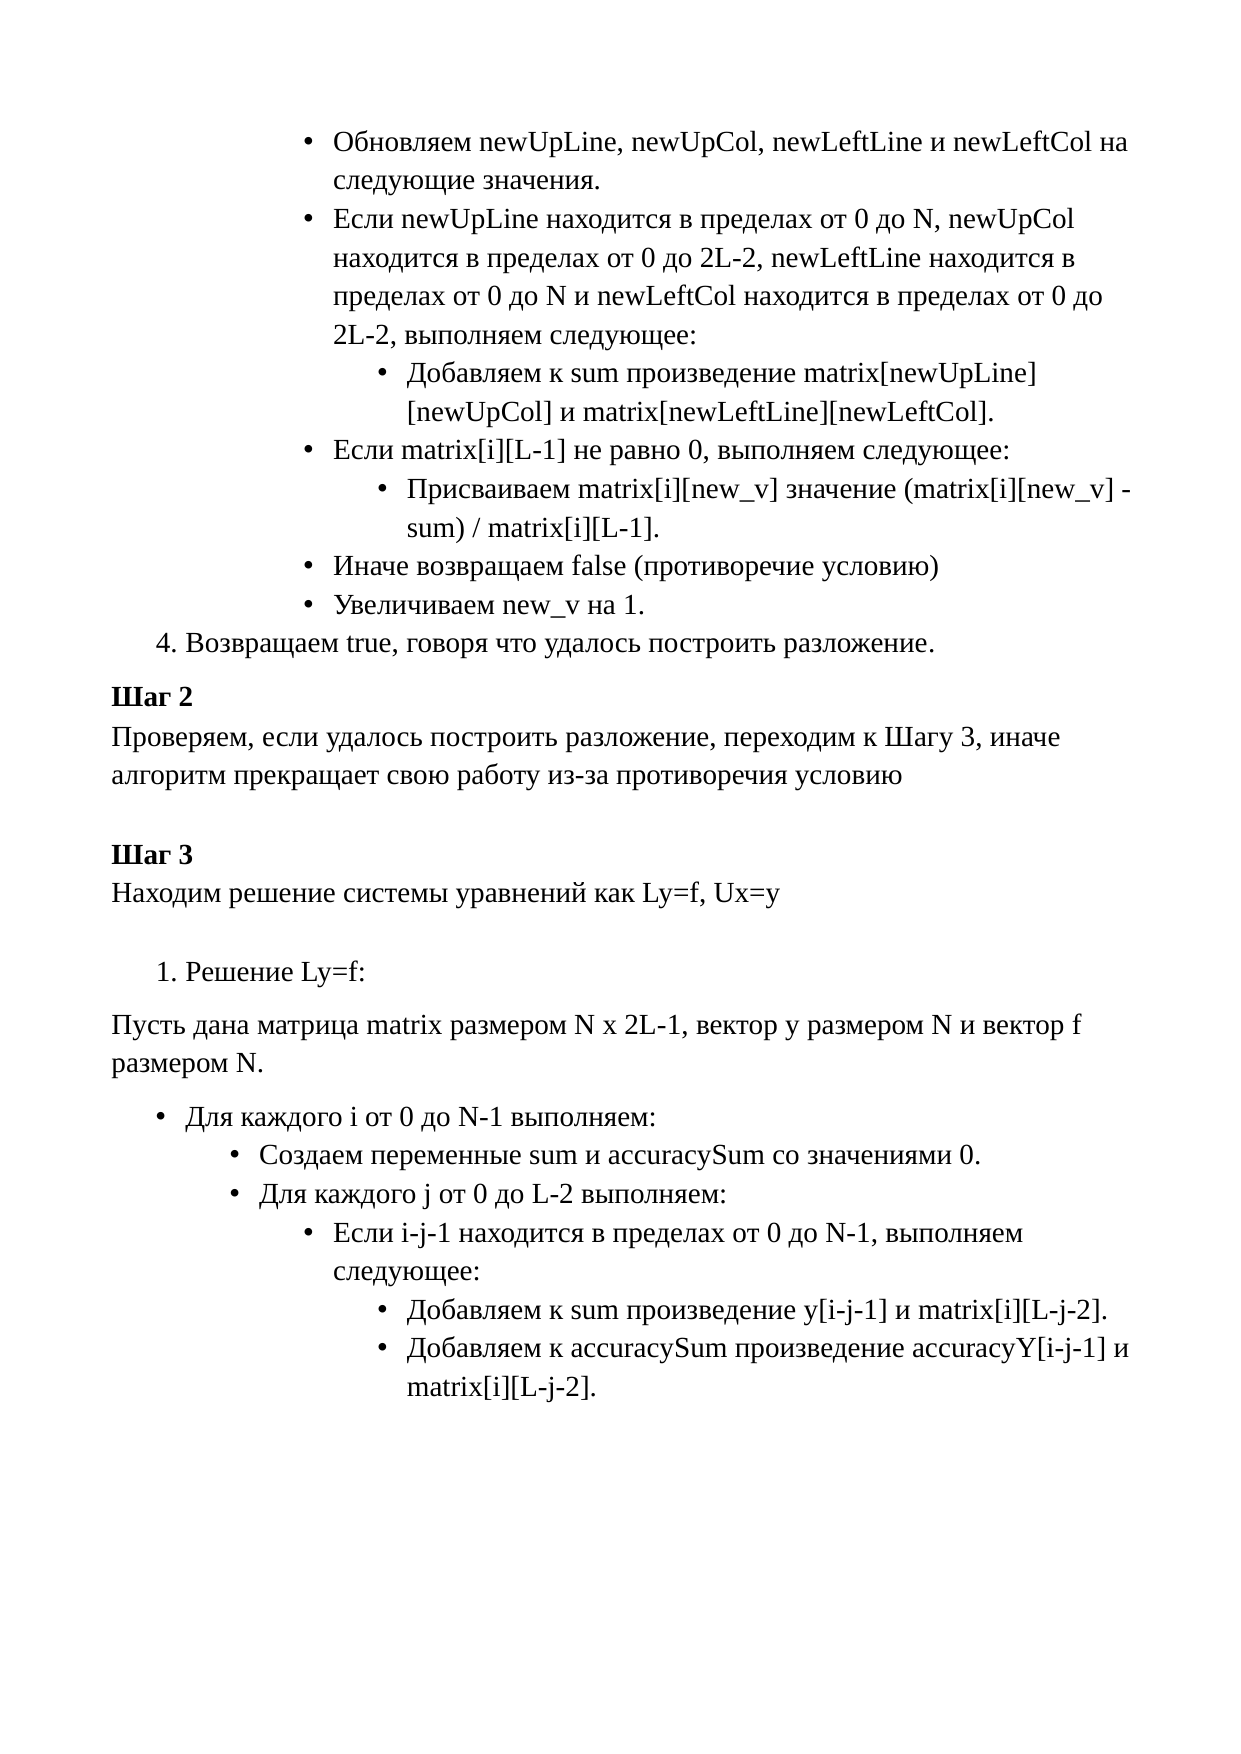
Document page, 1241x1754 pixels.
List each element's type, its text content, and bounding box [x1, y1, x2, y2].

list Для каждого i от 0 до N-1 выполняем: [156, 1099, 1151, 1132]
text Шаг 3 Находим решение системы уравнений как Ly=f, Ux=y [111, 837, 1105, 948]
list Решение Ly=f: [156, 954, 1151, 987]
text Пусть дана матрица matrix размером N x 2L-1, вектор y размером N и вектор f размером N. [111, 1007, 1151, 1079]
list Возвращаем true, говоря что удалось построить разложение. [156, 626, 1151, 659]
list Если matrix[i][L-1] не равно 0, выполняем следующее: [303, 432, 1151, 466]
text Проверяем, если удалось построить разложение, переходим к Шагу 3, иначе алгоритм прекращает свою работу из-за противоречия условию [111, 719, 1105, 791]
list Присваиваем matrix[i][new_v] значение (matrix[i][new_v] - sum) / matrix[i][L-1]. [377, 471, 1151, 543]
list Иначе возвращаем false (противоречие условию) [303, 548, 1151, 582]
list Добавляем к accuracySum произведение accuracyY[i-j-1] и matrix[i][L-j-2]. [377, 1331, 1151, 1403]
list Если newUpLine находится в пределах от 0 до N, newUpCol находится в пределах от 0 до 2L-2, newLeftLine находится в пределах от 0 до N и newLeftCol находится в пределах от 0 до 2L-2, выполняем следующее: [303, 201, 1151, 350]
text Шаг 2 [111, 679, 1105, 712]
list Если i-j-1 находится в пределах от 0 до N-1, выполняем следующее: [303, 1215, 1151, 1287]
list Обновляем newUpLine, newUpCol, newLeftLine и newLeftCol на следующие значения. [303, 124, 1151, 196]
list Для каждого j от 0 до L-2 выполняем: [229, 1176, 1151, 1210]
list Добавляем к sum произведение matrix[newUpLine][newUpCol] и matrix[newLeftLine][newLeftCol]. [377, 355, 1151, 427]
list Добавляем к sum произведение y[i-j-1] и matrix[i][L-j-2]. [377, 1292, 1151, 1326]
list Увеличиваем new_v на 1. [303, 587, 1151, 621]
list Создаем переменные sum и accuracySum со значениями 0. [229, 1137, 1151, 1171]
